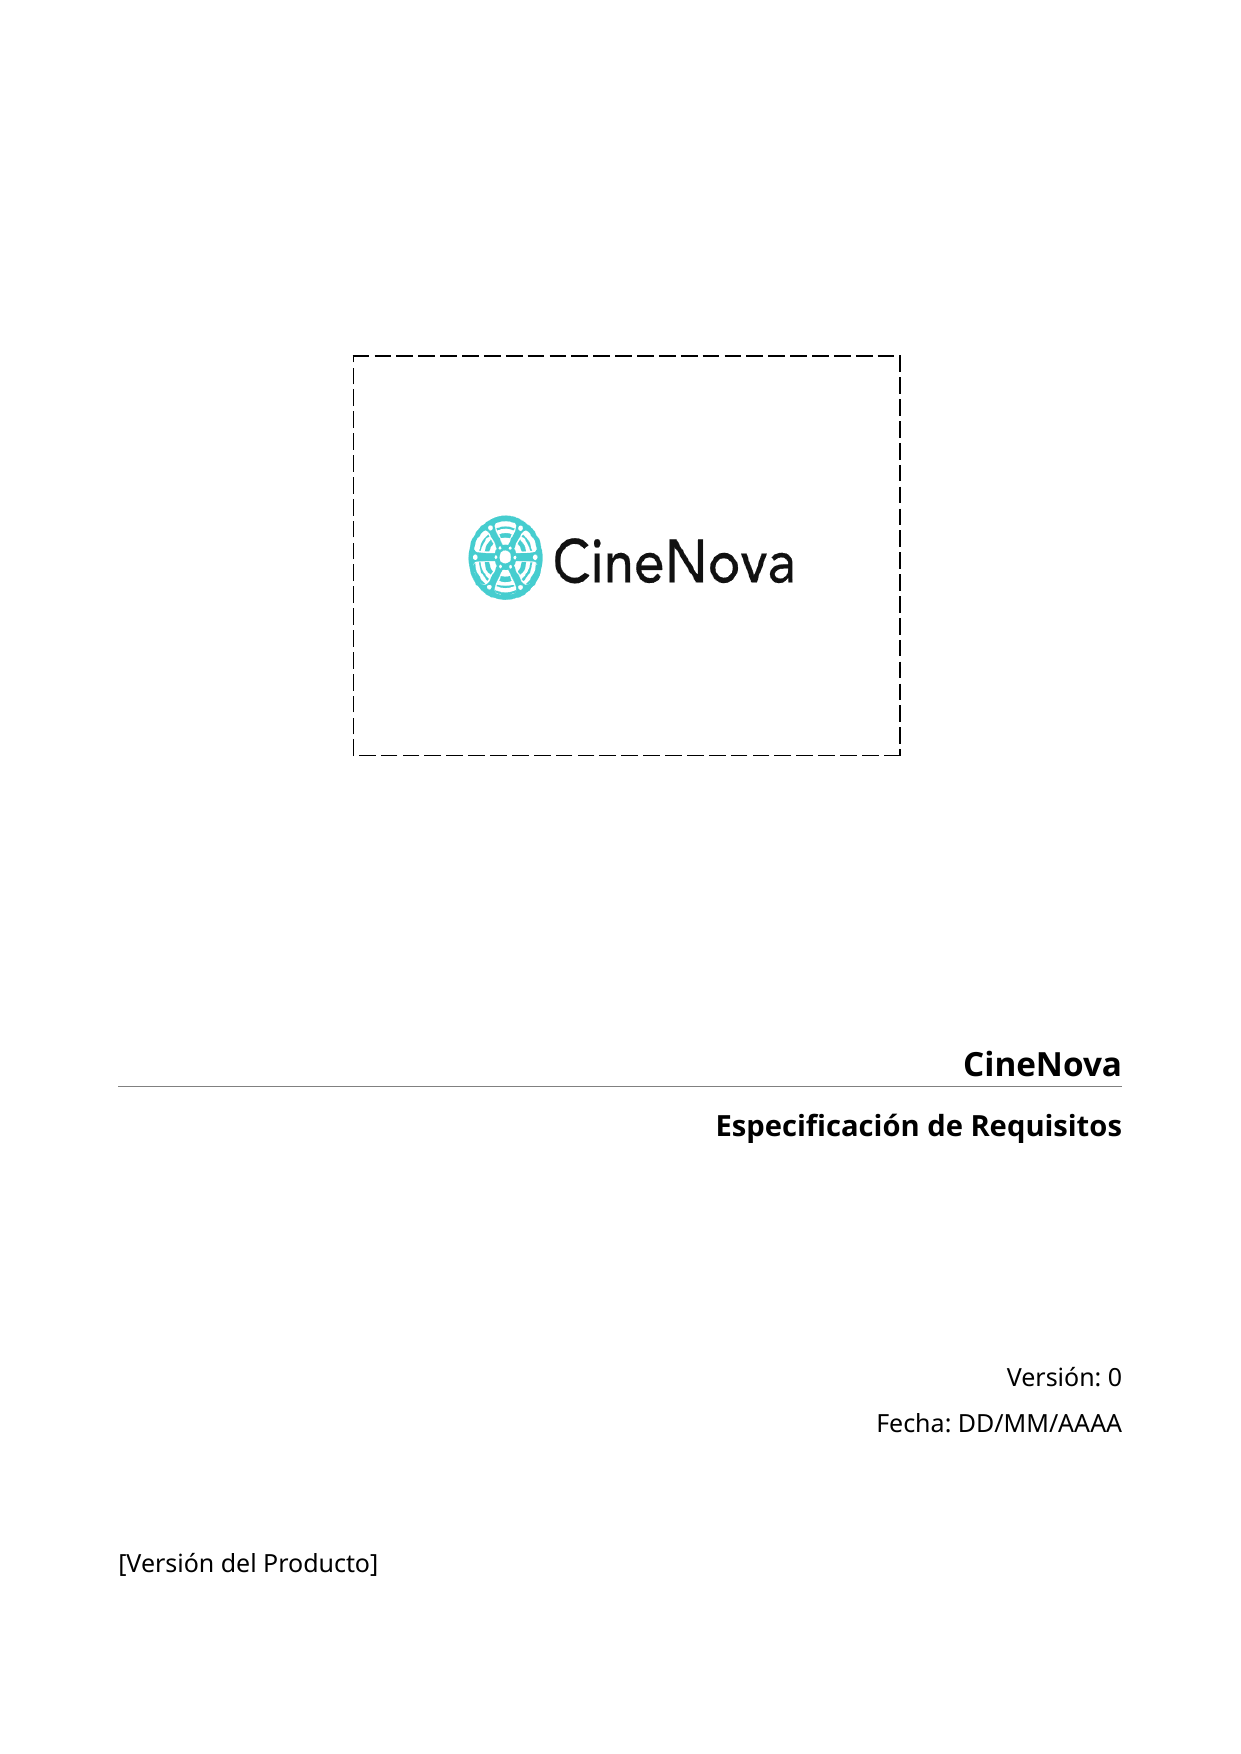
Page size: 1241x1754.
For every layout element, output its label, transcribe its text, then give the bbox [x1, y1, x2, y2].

title Especificación de Requisitos [118, 1105, 1122, 1144]
picture [357, 359, 897, 752]
text [Versión del Producto] [118, 1545, 1122, 1579]
text Versión: 0 [118, 1359, 1122, 1393]
text Fecha: DD/MM/AAAA [118, 1406, 1122, 1440]
text CineNova [118, 1041, 1122, 1086]
